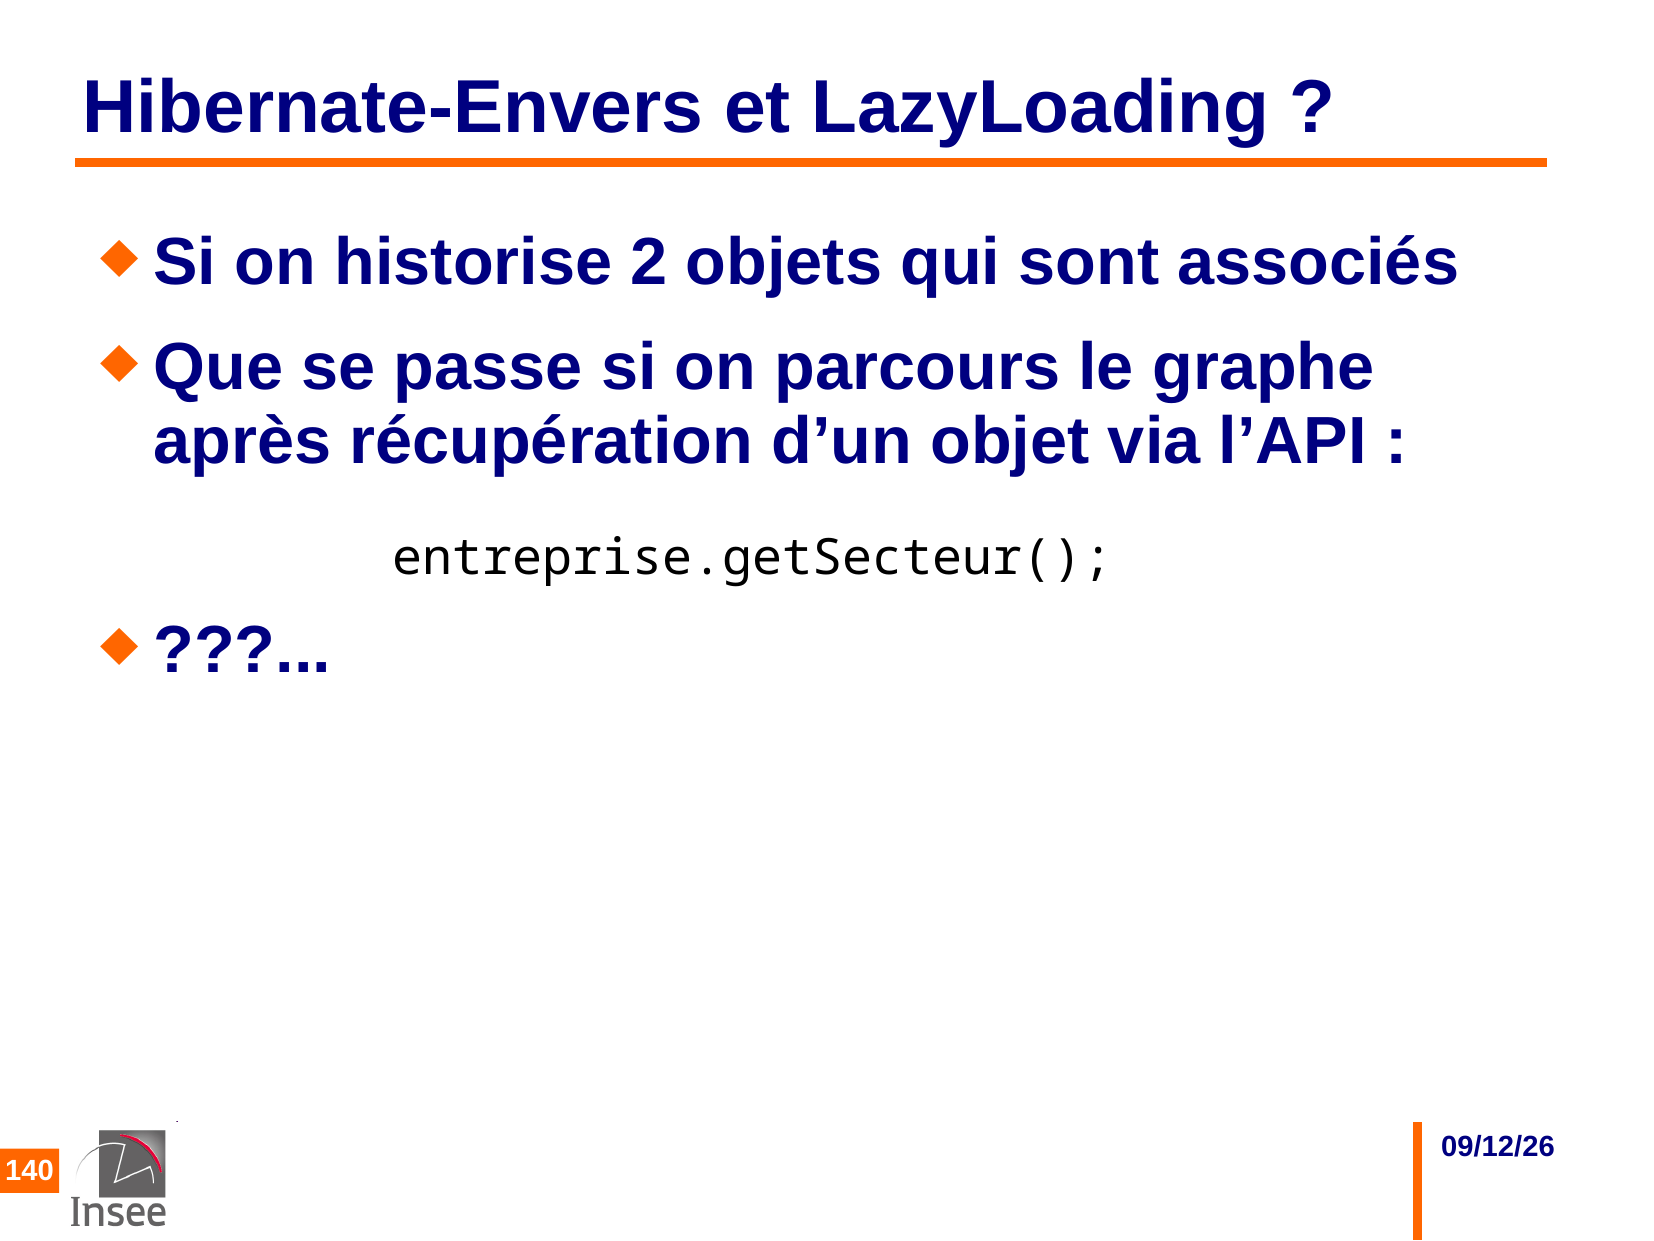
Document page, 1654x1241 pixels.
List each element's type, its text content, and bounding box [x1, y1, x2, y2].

list Si on historise 2 objets qui sont associés Que se passe si on parcours le graphe après récupération d’un objet via l’API : ???... [82, 224, 1571, 1063]
title Hibernate-Envers et LazyLoading ? [82, 49, 1619, 163]
picture [62, 1121, 178, 1241]
text_box entreprise.getSecteur(); [377, 513, 1158, 637]
